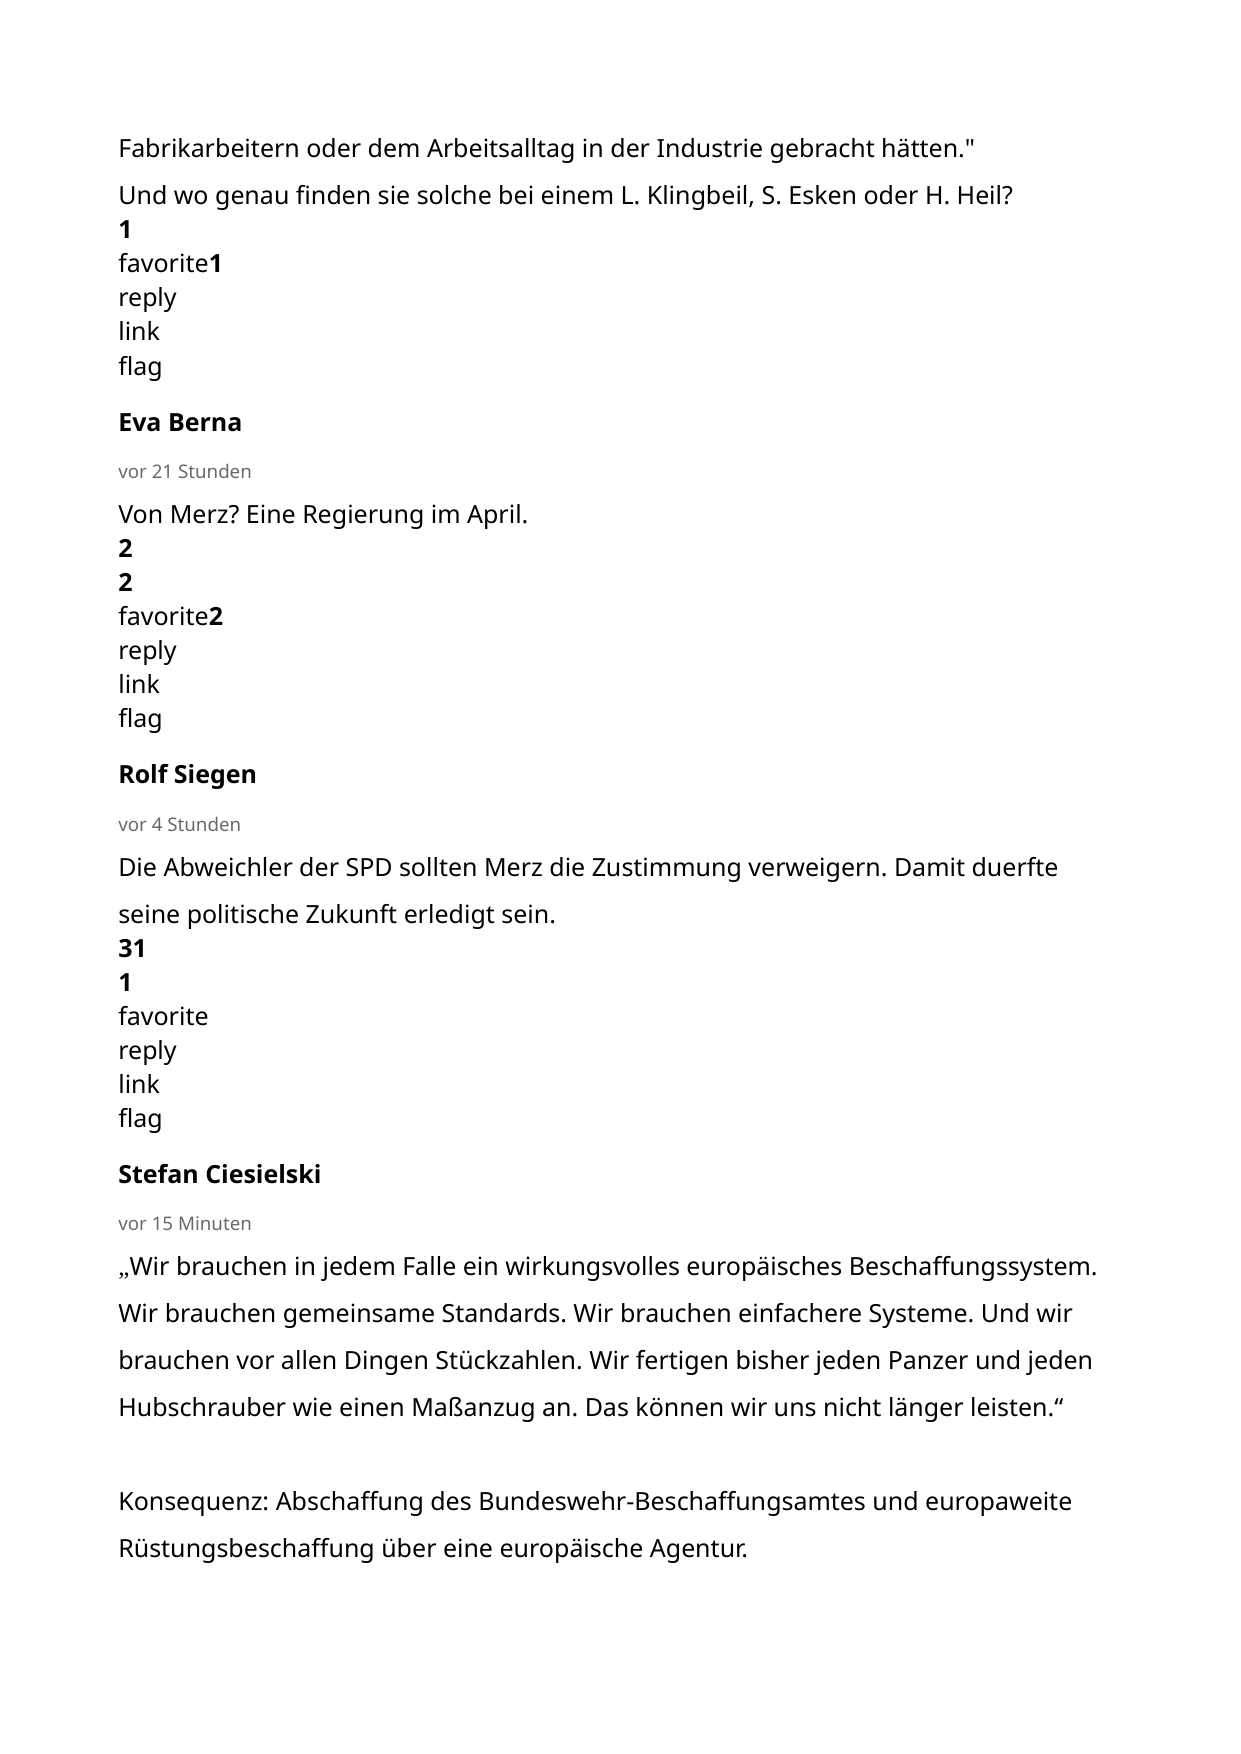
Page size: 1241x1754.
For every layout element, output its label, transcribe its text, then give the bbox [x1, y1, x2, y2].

text 1 [118, 964, 1122, 998]
text link [118, 314, 1122, 348]
text vor 21 Stunden [118, 454, 1122, 484]
text reply [118, 633, 1122, 667]
text „Wir brauchen in jedem Falle ein wirkungsvolles europäisches Beschaffungssystem. Wir brauchen gemeinsame Standards. Wir brauchen einfachere Systeme. Und wir brauchen vor allen Dingen Stückzahlen. Wir fertigen bisher jeden Panzer und jeden Hubschrauber wie einen Maßanzug an. Das können wir uns nicht länger leisten.“ Konsequenz: Abschaffung des Bundeswehr-Beschaffungsamtes und europaweite Rüstungsbeschaffung über eine europäische Agentur. [118, 1236, 1122, 1564]
text link [118, 667, 1122, 701]
text reply [118, 1032, 1122, 1067]
text favorite [118, 998, 1122, 1032]
text Von Merz? Eine Regierung im April. [118, 484, 1122, 531]
text vor 4 Stunden [118, 807, 1122, 837]
text vor 15 Minuten [118, 1207, 1122, 1236]
text Stefan Ciesielski [118, 1150, 1114, 1191]
text favorite1 [118, 246, 1122, 280]
text flag [118, 348, 1122, 382]
text link [118, 1067, 1122, 1101]
text favorite2 [118, 599, 1122, 633]
text Die Abweichler der SPD sollten Merz die Zustimmung verweigern. Damit duerfte seine politische Zukunft erledigt sein. [118, 837, 1122, 930]
text flag [118, 701, 1122, 735]
text Fabrikarbeitern oder dem Arbeitsalltag in der Industrie gebracht hätten." Und wo genau finden sie solche bei einem L. Klingbeil, S. Esken oder H. Heil? [118, 118, 1122, 212]
text 2 [118, 531, 1122, 565]
text flag [118, 1101, 1122, 1135]
text Eva Berna [118, 398, 1114, 438]
text 31 [118, 930, 1122, 964]
text 2 [118, 565, 1122, 599]
text Rolf Siegen [118, 751, 1114, 791]
text reply [118, 280, 1122, 314]
text 1 [118, 212, 1122, 246]
